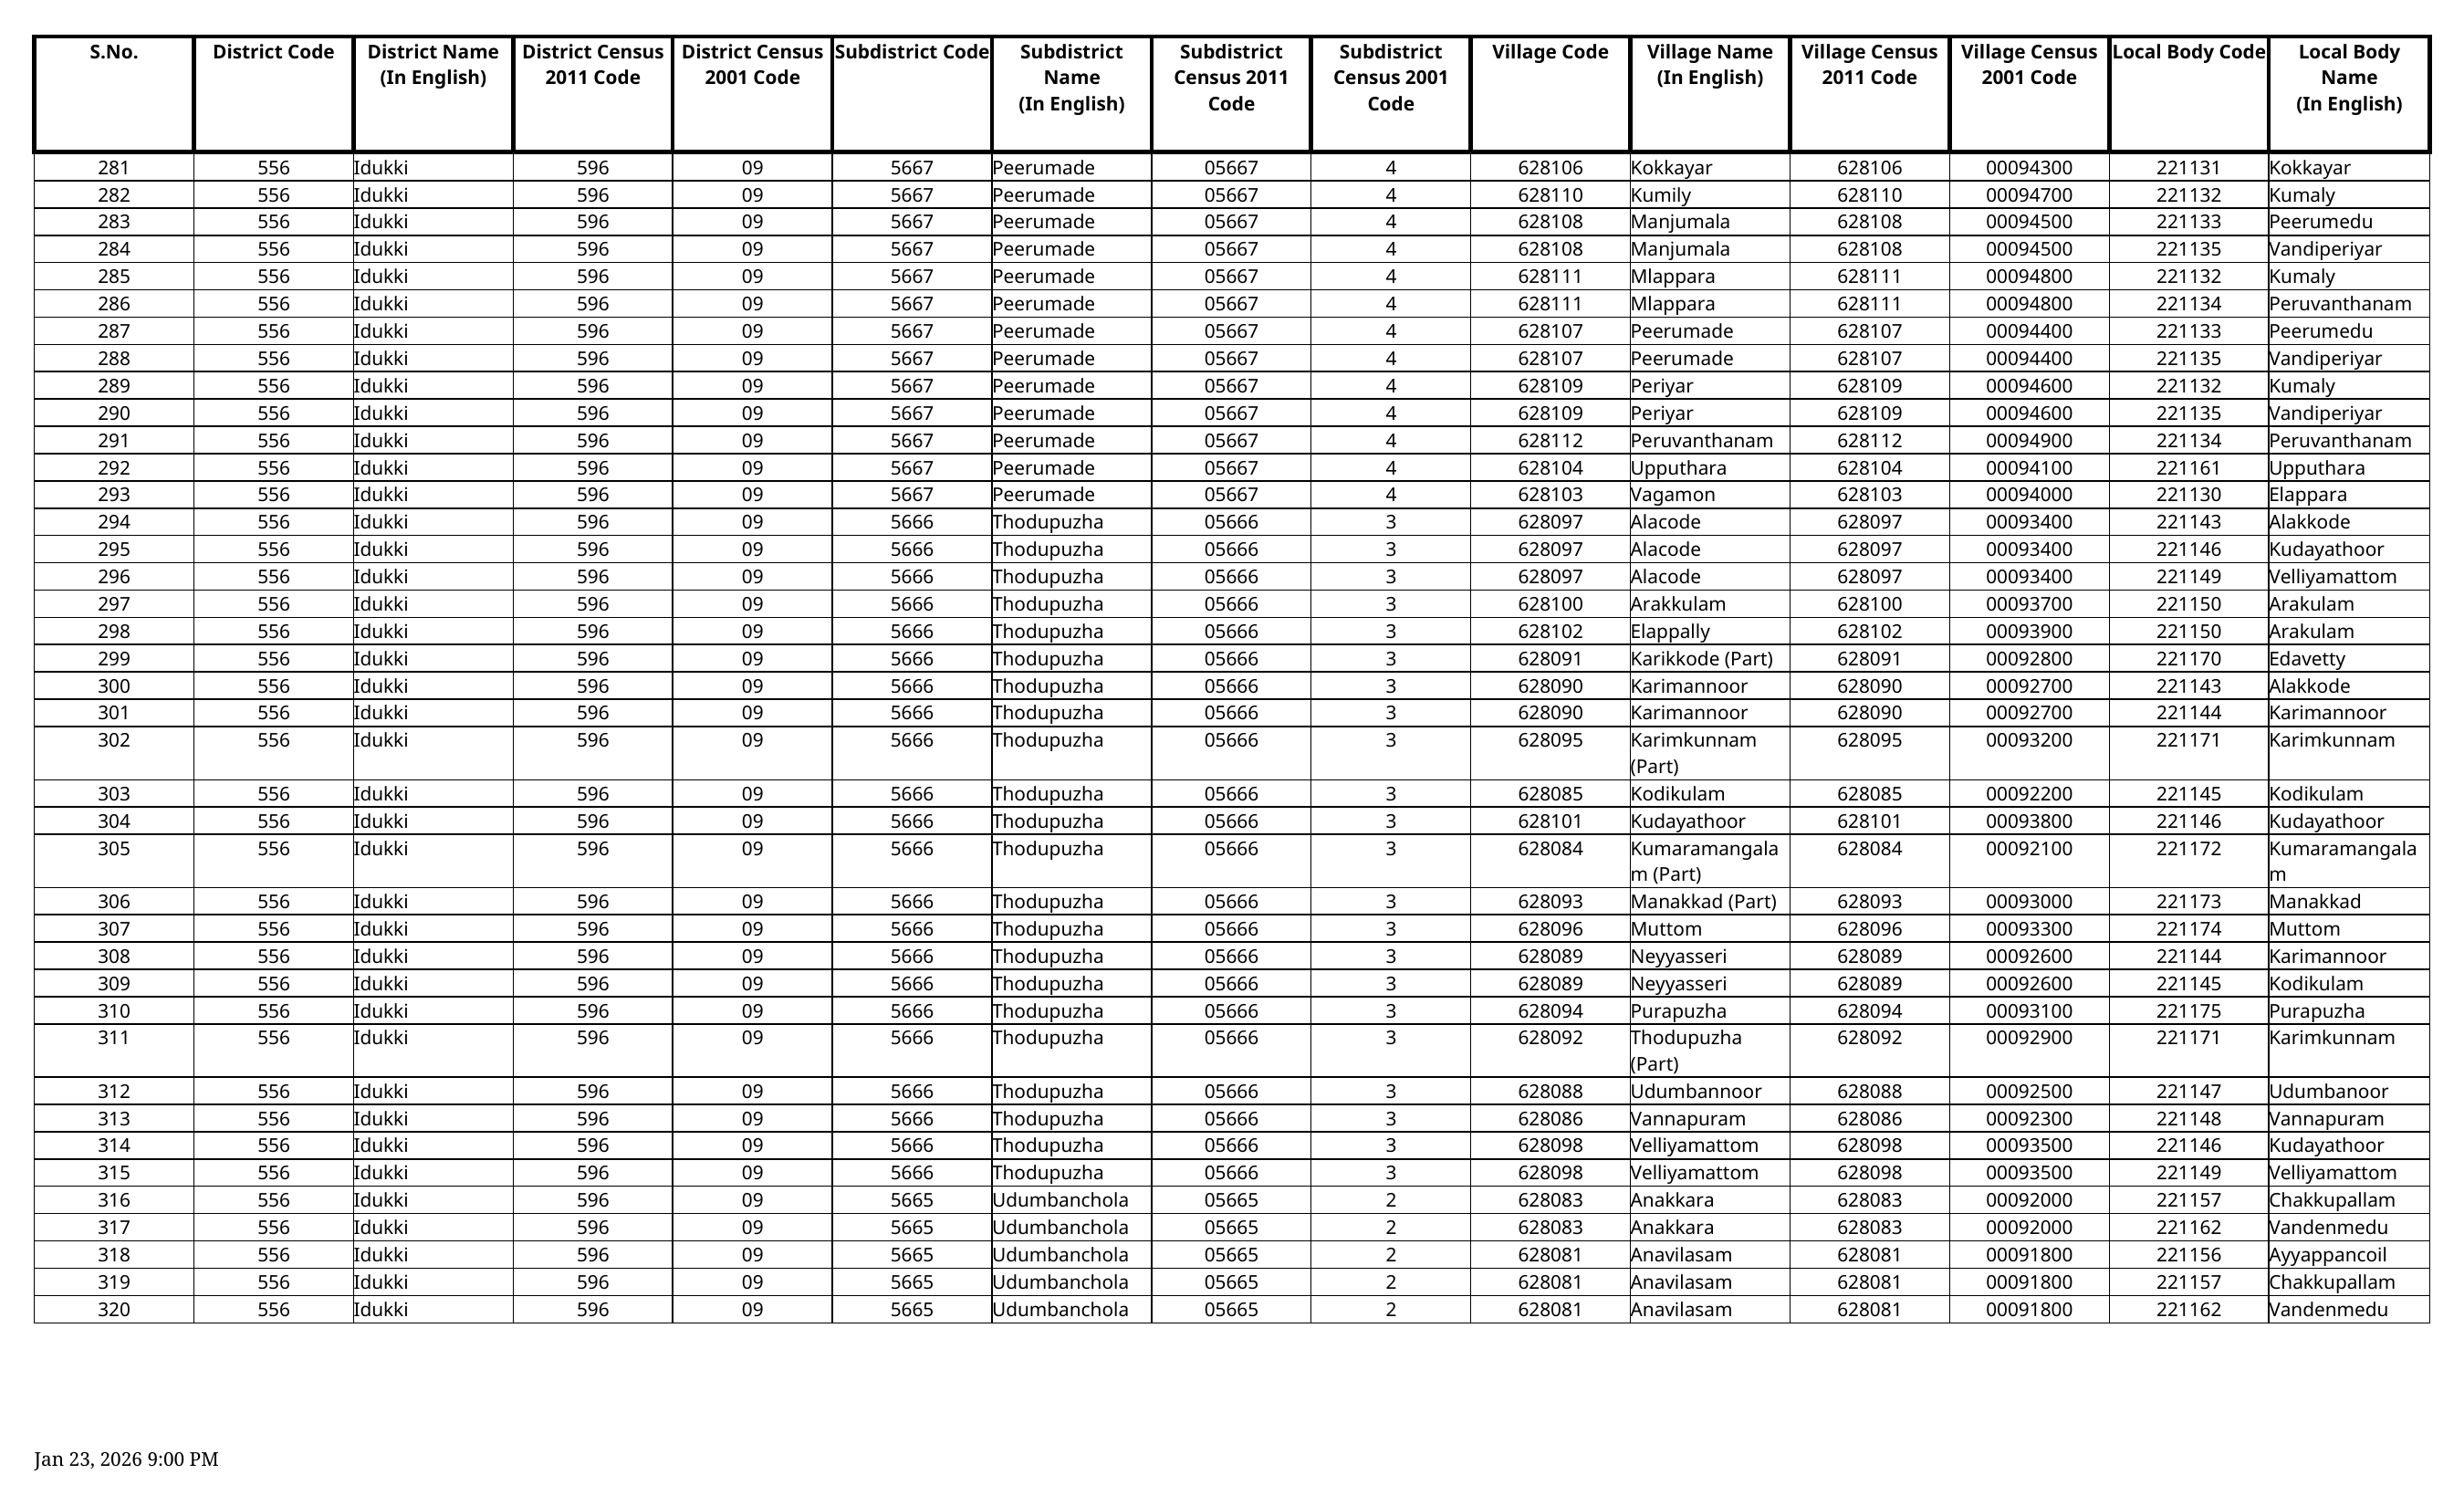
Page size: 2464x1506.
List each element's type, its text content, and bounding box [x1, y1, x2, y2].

table_cell 5666 [833, 1133, 991, 1158]
table_cell 05667 [1153, 182, 1310, 207]
table_header 299 [35, 645, 193, 671]
table_cell Chakkupallam [2270, 1269, 2429, 1294]
table_cell Kumily [1631, 182, 1790, 207]
table_cell Karimkunnam [2270, 727, 2429, 779]
table_cell 628102 [1471, 618, 1630, 643]
table_cell 628088 [1471, 1078, 1630, 1103]
table_cell 05667 [1153, 372, 1310, 398]
table_cell 596 [514, 915, 672, 941]
table_cell Idukki [354, 835, 513, 887]
table_cell 221135 [2110, 236, 2268, 262]
table_cell Elappally [1631, 618, 1790, 643]
table_header 298 [35, 618, 193, 643]
table_cell Idukki [354, 345, 513, 371]
table_cell Vannapuram [2270, 1105, 2429, 1131]
table_header 295 [35, 536, 193, 562]
table_cell Kokkayar [2270, 154, 2429, 180]
table_cell 2 [1311, 1214, 1470, 1240]
table_header 285 [35, 263, 193, 289]
table_cell 05666 [1153, 1078, 1310, 1103]
table_cell 05665 [1153, 1241, 1310, 1268]
table_cell Idukki [354, 1133, 513, 1158]
table_cell Idukki [354, 1025, 513, 1076]
table_cell 00093200 [1950, 727, 2109, 779]
table_cell Vandiperiyar [2270, 236, 2429, 262]
table_cell 596 [514, 536, 672, 562]
table_cell 00091800 [1950, 1296, 2109, 1322]
table_cell 221162 [2110, 1296, 2268, 1322]
table_cell 596 [514, 1214, 672, 1240]
table_cell Kumaly [2270, 372, 2429, 398]
table_cell Idukki [354, 645, 513, 671]
table_cell 596 [514, 1269, 672, 1294]
table_cell 5666 [833, 808, 991, 833]
table_cell 4 [1311, 318, 1470, 344]
table_cell 00092200 [1950, 780, 2109, 806]
table_header 281 [35, 154, 193, 180]
table_cell 5667 [833, 455, 991, 480]
table_cell 05665 [1153, 1214, 1310, 1240]
table_cell 556 [194, 400, 353, 425]
table_cell Peruvanthanam [2270, 427, 2429, 453]
table_cell 596 [514, 509, 672, 535]
table_cell 3 [1311, 1025, 1470, 1076]
table_cell Kudayathoor [2270, 1133, 2429, 1158]
table_cell 05666 [1153, 998, 1310, 1023]
table_cell 556 [194, 915, 353, 941]
table_cell 628109 [1791, 400, 1949, 425]
table_cell 221146 [2110, 808, 2268, 833]
table_cell 628090 [1471, 700, 1630, 726]
table_cell 5665 [833, 1187, 991, 1213]
table_cell 05667 [1153, 455, 1310, 480]
table_cell 556 [194, 209, 353, 235]
table_cell 556 [194, 290, 353, 317]
table_cell 596 [514, 455, 672, 480]
table_cell 09 [673, 1269, 831, 1294]
table_cell Udumbanchola [993, 1214, 1151, 1240]
table_cell 09 [673, 1025, 831, 1076]
table_cell 05667 [1153, 263, 1310, 289]
table_cell 09 [673, 290, 831, 317]
table_cell Purapuzha [2270, 998, 2429, 1023]
table_cell 09 [673, 943, 831, 968]
table_cell 00094900 [1950, 427, 2109, 453]
table_header Subdistrict Code [834, 38, 990, 150]
table_cell Thodupuzha [993, 536, 1151, 562]
table_cell 5667 [833, 345, 991, 371]
table_cell 221173 [2110, 888, 2268, 914]
table_cell Idukki [354, 970, 513, 996]
table_cell 05666 [1153, 509, 1310, 535]
table_cell 221171 [2110, 1025, 2268, 1076]
table_cell 2 [1311, 1187, 1470, 1213]
table_header 319 [35, 1269, 193, 1294]
table_cell 628094 [1471, 998, 1630, 1023]
table_cell 596 [514, 780, 672, 806]
table_cell 3 [1311, 563, 1470, 590]
table_cell 628104 [1791, 455, 1949, 480]
table_cell 3 [1311, 998, 1470, 1023]
table_cell 00094100 [1950, 455, 2109, 480]
table_cell 09 [673, 372, 831, 398]
table_cell Vandenmedu [2270, 1296, 2429, 1322]
table_cell 628096 [1471, 915, 1630, 941]
table_cell Peerumade [993, 318, 1151, 344]
table_cell 00093700 [1950, 591, 2109, 617]
table_cell 3 [1311, 888, 1470, 914]
table_cell 556 [194, 970, 353, 996]
table_cell 628096 [1791, 915, 1949, 941]
table_cell Alacode [1631, 563, 1790, 590]
table_cell Anakkara [1631, 1187, 1790, 1213]
table_header 305 [35, 835, 193, 861]
table_cell 628098 [1791, 1160, 1949, 1186]
table_cell 09 [673, 970, 831, 996]
table_cell 00092700 [1950, 700, 2109, 726]
table_header District Census 2011 Code [516, 38, 671, 150]
table_cell Thodupuzha [993, 943, 1151, 968]
table_header District Census 2001 Code [674, 38, 830, 150]
table_cell Thodupuzha [993, 700, 1151, 726]
table_cell 05666 [1153, 835, 1310, 887]
table_cell 221170 [2110, 645, 2268, 671]
table_cell 628112 [1791, 427, 1949, 453]
table_cell Idukki [354, 943, 513, 968]
table_cell 628091 [1791, 645, 1949, 671]
table_cell 556 [194, 236, 353, 262]
table_cell 221149 [2110, 563, 2268, 590]
table_cell 05667 [1153, 236, 1310, 262]
table_cell 628085 [1791, 780, 1949, 806]
table_cell Idukki [354, 318, 513, 344]
table_cell Udumbanoor [2270, 1078, 2429, 1103]
table_cell Kumaly [2270, 182, 2429, 207]
table_cell 628093 [1471, 888, 1630, 914]
table_cell Periyar [1631, 400, 1790, 425]
table_cell 5665 [833, 1241, 991, 1268]
table_header 290 [35, 400, 193, 425]
table_cell 221157 [2110, 1187, 2268, 1213]
table_cell 00093400 [1950, 509, 2109, 535]
table_cell Idukki [354, 482, 513, 507]
table_cell 00094400 [1950, 318, 2109, 344]
table_cell 221146 [2110, 536, 2268, 562]
table_cell 628097 [1471, 509, 1630, 535]
table_cell Arakulam [2270, 591, 2429, 617]
table_cell 09 [673, 182, 831, 207]
table_cell Thodupuzha [993, 1025, 1151, 1076]
table_cell 596 [514, 372, 672, 398]
table_cell Kudayathoor [2270, 536, 2429, 562]
table_cell 05666 [1153, 970, 1310, 996]
table_cell 00094400 [1950, 345, 2109, 371]
table_cell 05666 [1153, 536, 1310, 562]
table_cell 628097 [1791, 536, 1949, 562]
table_cell Idukki [354, 727, 513, 779]
table_cell 221131 [2110, 154, 2268, 180]
table_cell [35, 318, 193, 344]
table_header 297 [35, 591, 193, 617]
table_cell 221149 [2110, 1160, 2268, 1186]
table_cell Peerumade [993, 236, 1151, 262]
table_cell 221133 [2110, 318, 2268, 344]
table_cell 628084 [1471, 835, 1630, 887]
table_cell Velliyamattom [2270, 563, 2429, 590]
table_cell 09 [673, 888, 831, 914]
table_header District Code [196, 38, 351, 150]
table_cell 00092000 [1950, 1214, 2109, 1240]
table_cell 4 [1311, 372, 1470, 398]
table_cell Idukki [354, 1214, 513, 1240]
table_cell 05666 [1153, 943, 1310, 968]
table_header 289 [35, 372, 193, 398]
table_cell 628088 [1791, 1078, 1949, 1103]
table_cell 628083 [1471, 1214, 1630, 1240]
table_cell 556 [194, 263, 353, 289]
table_cell 3 [1311, 808, 1470, 833]
table_cell Peerumade [993, 455, 1151, 480]
table_cell [35, 263, 193, 289]
table_cell Idukki [354, 290, 513, 317]
table_cell Peruvanthanam [1631, 427, 1790, 453]
table_cell Mlappara [1631, 263, 1790, 289]
table_cell [35, 209, 193, 235]
table_cell Alakkode [2270, 673, 2429, 698]
table_cell Kodikulam [2270, 970, 2429, 996]
table_cell Manakkad (Part) [1631, 888, 1790, 914]
table_cell Vandiperiyar [2270, 400, 2429, 425]
table_header 309 [35, 970, 193, 996]
table_cell [35, 290, 193, 317]
table_cell 5665 [833, 1214, 991, 1240]
table_cell 09 [673, 263, 831, 289]
table_cell Arakulam [2270, 618, 2429, 643]
table_cell 05667 [1153, 290, 1310, 317]
table_cell Idukki [354, 673, 513, 698]
table_cell 556 [194, 1214, 353, 1240]
table_cell Idukki [354, 372, 513, 398]
table_header 296 [35, 563, 193, 590]
table_cell 05666 [1153, 915, 1310, 941]
table_cell Anavilasam [1631, 1269, 1790, 1294]
table_cell 596 [514, 563, 672, 590]
table_cell 556 [194, 1269, 353, 1294]
table_cell Ayyappancoil [2270, 1241, 2429, 1268]
table_cell 556 [194, 1160, 353, 1186]
table_cell Thodupuzha [993, 509, 1151, 535]
table_cell Kumaly [2270, 263, 2429, 289]
table_cell 596 [514, 1025, 672, 1076]
table_cell [35, 154, 193, 180]
table_cell 628095 [1791, 727, 1949, 779]
table_cell 221144 [2110, 700, 2268, 726]
table_cell 09 [673, 154, 831, 180]
table_cell 05667 [1153, 318, 1310, 344]
table_cell Velliyamattom [1631, 1160, 1790, 1186]
table_cell 09 [673, 780, 831, 806]
table_cell Idukki [354, 1269, 513, 1294]
table_cell 00094500 [1950, 209, 2109, 235]
table_cell 556 [194, 808, 353, 833]
table_cell Udumbanchola [993, 1241, 1151, 1268]
table_cell 596 [514, 673, 672, 698]
table_cell Peerumade [993, 482, 1151, 507]
table_cell 596 [514, 263, 672, 289]
table_cell [35, 1051, 193, 1076]
table_cell Alacode [1631, 509, 1790, 535]
table_cell 00093800 [1950, 808, 2109, 833]
table_header 311 [35, 1025, 193, 1051]
table_cell Idukki [354, 154, 513, 180]
table_cell 628108 [1471, 236, 1630, 262]
table_cell 628110 [1471, 182, 1630, 207]
table_cell Karikkode (Part) [1631, 645, 1790, 671]
table_cell 05667 [1153, 209, 1310, 235]
table_cell Idukki [354, 209, 513, 235]
table_cell 5666 [833, 673, 991, 698]
table_cell Peerumedu [2270, 318, 2429, 344]
table_cell 09 [673, 236, 831, 262]
table_cell 221175 [2110, 998, 2268, 1023]
table_cell 556 [194, 1133, 353, 1158]
table_header 302 [35, 727, 193, 753]
table_cell 00093400 [1950, 563, 2109, 590]
table_cell Velliyamattom [1631, 1133, 1790, 1158]
table_cell Arakkulam [1631, 591, 1790, 617]
table_cell 4 [1311, 154, 1470, 180]
table_cell Elappara [2270, 482, 2429, 507]
table_header 284 [35, 236, 193, 262]
table_cell 05666 [1153, 1160, 1310, 1186]
table_cell 05667 [1153, 400, 1310, 425]
table_cell 221143 [2110, 673, 2268, 698]
table_cell Peerumade [993, 427, 1151, 453]
table_cell Peerumade [993, 154, 1151, 180]
table_cell Idukki [354, 236, 513, 262]
table_cell 05666 [1153, 1025, 1310, 1076]
table_cell 5666 [833, 618, 991, 643]
table_cell 628112 [1471, 427, 1630, 453]
table_cell Idukki [354, 915, 513, 941]
table_cell 221143 [2110, 509, 2268, 535]
table_cell 596 [514, 1133, 672, 1158]
table_cell 00093400 [1950, 536, 2109, 562]
table_cell 556 [194, 943, 353, 968]
table_cell 628089 [1471, 970, 1630, 996]
table_cell Peerumade [993, 182, 1151, 207]
table_cell 596 [514, 209, 672, 235]
table_header 306 [35, 888, 193, 914]
table_header Village Census 2001 Code [1952, 38, 2107, 150]
table_cell 05666 [1153, 645, 1310, 671]
table_cell 556 [194, 182, 353, 207]
table_cell 221171 [2110, 727, 2268, 779]
table_header 282 [35, 182, 193, 207]
table_cell 2 [1311, 1241, 1470, 1268]
table_header 318 [35, 1241, 193, 1268]
table_cell Alacode [1631, 536, 1790, 562]
table_cell 00091800 [1950, 1241, 2109, 1268]
table_cell Vagamon [1631, 482, 1790, 507]
table_header 320 [35, 1296, 193, 1322]
table_cell Vandenmedu [2270, 1214, 2429, 1240]
table_cell 4 [1311, 427, 1470, 453]
table_cell 628103 [1471, 482, 1630, 507]
table_cell 628108 [1791, 236, 1949, 262]
table_header Subdistrict Census 2001 Code [1313, 38, 1468, 150]
table_cell Idukki [354, 780, 513, 806]
table_cell 221135 [2110, 345, 2268, 371]
table_cell 05667 [1153, 345, 1310, 371]
table_cell 05666 [1153, 700, 1310, 726]
table_cell 00092100 [1950, 835, 2109, 887]
table_cell 596 [514, 236, 672, 262]
table_cell 596 [514, 345, 672, 371]
table_cell 556 [194, 645, 353, 671]
table_cell Mlappara [1631, 290, 1790, 317]
table_header Village Census 2011 Code [1792, 38, 1947, 150]
table_cell 221156 [2110, 1241, 2268, 1268]
table_cell 5666 [833, 1078, 991, 1103]
table_cell Manakkad [2270, 888, 2429, 914]
table_cell 5667 [833, 482, 991, 507]
table_cell 628092 [1471, 1025, 1630, 1076]
table_cell 596 [514, 700, 672, 726]
table_cell 00093900 [1950, 618, 2109, 643]
table_cell 05666 [1153, 673, 1310, 698]
table_cell 09 [673, 482, 831, 507]
table_cell 09 [673, 700, 831, 726]
table_cell 628081 [1791, 1296, 1949, 1322]
table_cell Idukki [354, 182, 513, 207]
table_cell [35, 345, 193, 371]
table_cell 05666 [1153, 727, 1310, 779]
table_cell Idukki [354, 591, 513, 617]
table_cell 596 [514, 318, 672, 344]
table_header S.No. [37, 38, 192, 150]
table_cell Thodupuzha [993, 998, 1151, 1023]
table_cell 628106 [1471, 154, 1630, 180]
table_cell Udumbanchola [993, 1187, 1151, 1213]
table_cell 09 [673, 563, 831, 590]
table_cell 556 [194, 563, 353, 590]
table_cell 09 [673, 400, 831, 425]
table_cell 221145 [2110, 780, 2268, 806]
table_cell 5666 [833, 970, 991, 996]
table_cell 628081 [1471, 1269, 1630, 1294]
table_cell 628085 [1471, 780, 1630, 806]
table_cell Peerumade [993, 372, 1151, 398]
table_header 303 [35, 780, 193, 806]
table_cell Peerumade [993, 345, 1151, 371]
table_cell 628098 [1471, 1133, 1630, 1158]
table_cell 628090 [1471, 673, 1630, 698]
table_cell 09 [673, 1241, 831, 1268]
table_header 310 [35, 998, 193, 1023]
table_cell 628083 [1791, 1214, 1949, 1240]
table_cell 5666 [833, 727, 991, 779]
table_cell 628100 [1791, 591, 1949, 617]
table_cell 221161 [2110, 455, 2268, 480]
table_cell 3 [1311, 591, 1470, 617]
table_cell Idukki [354, 400, 513, 425]
table_cell 596 [514, 808, 672, 833]
table_cell 4 [1311, 182, 1470, 207]
table_cell 05667 [1153, 427, 1310, 453]
table_cell 3 [1311, 1105, 1470, 1131]
table_cell 5666 [833, 943, 991, 968]
table_cell 628109 [1791, 372, 1949, 398]
table_cell 05666 [1153, 780, 1310, 806]
table_cell Thodupuzha [993, 618, 1151, 643]
table_cell 628089 [1791, 943, 1949, 968]
table_cell 556 [194, 1078, 353, 1103]
table_cell 09 [673, 318, 831, 344]
table_cell Kudayathoor [1631, 808, 1790, 833]
table_header 283 [35, 209, 193, 235]
table_cell 09 [673, 1160, 831, 1186]
table_header Local Body Name (In English) [2271, 38, 2427, 150]
table_cell Purapuzha [1631, 998, 1790, 1023]
table_cell Thodupuzha [993, 1133, 1151, 1158]
table_cell 596 [514, 427, 672, 453]
table_cell 556 [194, 835, 353, 887]
table_cell 09 [673, 1105, 831, 1131]
table_cell Idukki [354, 700, 513, 726]
table_cell 00093500 [1950, 1160, 2109, 1186]
table_cell 628108 [1791, 209, 1949, 235]
table_cell 09 [673, 618, 831, 643]
table_cell 5666 [833, 591, 991, 617]
table_cell 596 [514, 943, 672, 968]
table_cell Manjumala [1631, 209, 1790, 235]
table_header Subdistrict Census 2011 Code [1154, 38, 1309, 150]
table_cell 628111 [1471, 263, 1630, 289]
table_cell Vannapuram [1631, 1105, 1790, 1131]
table_cell Neyyasseri [1631, 943, 1790, 968]
table_cell 00092000 [1950, 1187, 2109, 1213]
table_cell 3 [1311, 970, 1470, 996]
table_cell 556 [194, 455, 353, 480]
table_cell 3 [1311, 835, 1470, 887]
table_cell 05666 [1153, 618, 1310, 643]
table_cell 628081 [1791, 1269, 1949, 1294]
table_cell 5665 [833, 1269, 991, 1294]
table_cell 221150 [2110, 618, 2268, 643]
table_cell 00093000 [1950, 888, 2109, 914]
table_cell Thodupuzha [993, 780, 1151, 806]
table_cell 596 [514, 618, 672, 643]
table_cell 628097 [1471, 536, 1630, 562]
table_cell Peerumade [993, 290, 1151, 317]
table_cell 3 [1311, 509, 1470, 535]
table_cell Alakkode [2270, 509, 2429, 535]
table_cell Muttom [2270, 915, 2429, 941]
table_cell 00094600 [1950, 400, 2109, 425]
table_cell 5666 [833, 780, 991, 806]
table_cell 628091 [1471, 645, 1630, 671]
table_cell 628083 [1471, 1187, 1630, 1213]
table_cell 628081 [1471, 1241, 1630, 1268]
table_cell 221132 [2110, 372, 2268, 398]
table_cell 3 [1311, 700, 1470, 726]
table_cell 556 [194, 1025, 353, 1076]
table_cell 628109 [1471, 372, 1630, 398]
table_cell 628111 [1791, 290, 1949, 317]
table_cell 5667 [833, 236, 991, 262]
table_cell 4 [1311, 236, 1470, 262]
table_cell 05666 [1153, 888, 1310, 914]
table_cell 09 [673, 998, 831, 1023]
table_cell Peerumade [993, 209, 1151, 235]
table_cell 00092500 [1950, 1078, 2109, 1103]
table_cell 628086 [1791, 1105, 1949, 1131]
table_cell Thodupuzha [993, 645, 1151, 671]
table_cell 556 [194, 780, 353, 806]
table_cell 3 [1311, 1160, 1470, 1186]
table_cell 4 [1311, 400, 1470, 425]
table_header 304 [35, 808, 193, 833]
table_cell 628110 [1791, 182, 1949, 207]
table_cell 5666 [833, 998, 991, 1023]
table_cell 5666 [833, 1105, 991, 1131]
table_cell Velliyamattom [2270, 1160, 2429, 1186]
table_cell 221145 [2110, 970, 2268, 996]
table_cell 5666 [833, 645, 991, 671]
table_cell 09 [673, 835, 831, 887]
table_cell 4 [1311, 345, 1470, 371]
table_cell 596 [514, 727, 672, 779]
table_cell Idukki [354, 427, 513, 453]
table_header 287 [35, 318, 193, 344]
table_cell Kumaramangalam (Part) [1631, 835, 1790, 887]
table_cell 00094800 [1950, 263, 2109, 289]
table_cell Idukki [354, 1160, 513, 1186]
table_cell 5667 [833, 427, 991, 453]
table_cell 5667 [833, 372, 991, 398]
table_cell 628107 [1471, 318, 1630, 344]
table_cell 00094000 [1950, 482, 2109, 507]
table_cell Thodupuzha [993, 915, 1151, 941]
table_cell Idukki [354, 263, 513, 289]
table_cell Thodupuzha [993, 727, 1151, 779]
table_cell Muttom [1631, 915, 1790, 941]
table_cell Kokkayar [1631, 154, 1790, 180]
table_cell 5667 [833, 318, 991, 344]
table_header District Name (In English) [356, 38, 511, 150]
table_header 312 [35, 1078, 193, 1103]
table_cell 05665 [1153, 1296, 1310, 1322]
table_cell 221174 [2110, 915, 2268, 941]
table_cell 00094600 [1950, 372, 2109, 398]
table_cell 00091800 [1950, 1269, 2109, 1294]
table_cell 628102 [1791, 618, 1949, 643]
table_cell 628111 [1791, 263, 1949, 289]
table_cell [35, 236, 193, 262]
table_cell 221134 [2110, 427, 2268, 453]
table_cell Anavilasam [1631, 1241, 1790, 1268]
table_cell 3 [1311, 780, 1470, 806]
table_cell 5666 [833, 835, 991, 887]
table_cell 596 [514, 290, 672, 317]
table_cell Thodupuzha [993, 835, 1151, 887]
table_cell 5667 [833, 263, 991, 289]
table_cell 628092 [1791, 1025, 1949, 1076]
table_cell 5666 [833, 1160, 991, 1186]
table_cell 628103 [1791, 482, 1949, 507]
table_cell 2 [1311, 1296, 1470, 1322]
table_cell Peruvanthanam [2270, 290, 2429, 317]
table_cell 628081 [1471, 1296, 1630, 1322]
table_cell 221130 [2110, 482, 2268, 507]
table_cell 5665 [833, 1296, 991, 1322]
table_cell 3 [1311, 673, 1470, 698]
table_cell 5666 [833, 888, 991, 914]
table_cell Vandiperiyar [2270, 345, 2429, 371]
table_cell Udumbanchola [993, 1269, 1151, 1294]
table_cell Thodupuzha [993, 888, 1151, 914]
table_cell 05666 [1153, 591, 1310, 617]
table_cell 556 [194, 372, 353, 398]
table_cell Kudayathoor [2270, 808, 2429, 833]
table_cell 5666 [833, 915, 991, 941]
table_cell 556 [194, 427, 353, 453]
table_header 294 [35, 509, 193, 535]
table_header 301 [35, 700, 193, 726]
table_cell 596 [514, 482, 672, 507]
table_cell Idukki [354, 455, 513, 480]
table_cell 00093100 [1950, 998, 2109, 1023]
table_cell 556 [194, 591, 353, 617]
table_cell 09 [673, 345, 831, 371]
table_cell 00092800 [1950, 645, 2109, 671]
table_header Subdistrict Name (In English) [994, 38, 1150, 150]
table_cell [35, 753, 193, 779]
table_cell 00094500 [1950, 236, 2109, 262]
table_cell 3 [1311, 1078, 1470, 1103]
table_cell Karimannoor [2270, 700, 2429, 726]
table_header 307 [35, 915, 193, 941]
table_cell 3 [1311, 1133, 1470, 1158]
table_header 316 [35, 1187, 193, 1213]
table_cell 556 [194, 1187, 353, 1213]
table_cell 221134 [2110, 290, 2268, 317]
table_cell 596 [514, 400, 672, 425]
table_cell 221146 [2110, 1133, 2268, 1158]
table_cell 556 [194, 1241, 353, 1268]
table_cell Peerumade [993, 263, 1151, 289]
table_cell 628106 [1791, 154, 1949, 180]
table_cell 221147 [2110, 1078, 2268, 1103]
table_cell Anakkara [1631, 1214, 1790, 1240]
table_cell Upputhara [2270, 455, 2429, 480]
table_cell [35, 182, 193, 207]
table_cell 221157 [2110, 1269, 2268, 1294]
table_cell Idukki [354, 1187, 513, 1213]
table_cell 5667 [833, 182, 991, 207]
table_cell 628089 [1471, 943, 1630, 968]
table_cell Manjumala [1631, 236, 1790, 262]
table_cell Udumbanchola [993, 1296, 1151, 1322]
table_cell 5666 [833, 700, 991, 726]
table_cell Udumbannoor [1631, 1078, 1790, 1103]
table_cell Idukki [354, 1241, 513, 1268]
table_cell 5667 [833, 290, 991, 317]
table_cell 3 [1311, 618, 1470, 643]
table_cell 3 [1311, 915, 1470, 941]
table_header Local Body Code [2112, 38, 2267, 150]
table_cell Idukki [354, 888, 513, 914]
table_cell 556 [194, 618, 353, 643]
table_header 313 [35, 1105, 193, 1131]
table_cell 00093500 [1950, 1133, 2109, 1158]
table_cell 09 [673, 808, 831, 833]
table_cell 00092600 [1950, 970, 2109, 996]
table_header 308 [35, 943, 193, 968]
table_cell 556 [194, 888, 353, 914]
table_cell 596 [514, 888, 672, 914]
table_header 293 [35, 482, 193, 507]
table_cell 00092300 [1950, 1105, 2109, 1131]
table_cell 596 [514, 970, 672, 996]
table_cell 4 [1311, 482, 1470, 507]
table_cell Thodupuzha [993, 591, 1151, 617]
table_cell 628089 [1791, 970, 1949, 996]
table_cell 3 [1311, 727, 1470, 779]
table_cell Thodupuzha [993, 1078, 1151, 1103]
table_cell Thodupuzha [993, 563, 1151, 590]
table_cell 596 [514, 998, 672, 1023]
table_cell 628107 [1791, 318, 1949, 344]
table_header 288 [35, 345, 193, 371]
table_cell 556 [194, 509, 353, 535]
table_cell 556 [194, 345, 353, 371]
table_cell Thodupuzha [993, 673, 1151, 698]
table_cell Peerumade [993, 400, 1151, 425]
table_cell 09 [673, 645, 831, 671]
table_cell Idukki [354, 618, 513, 643]
table_cell 628090 [1791, 673, 1949, 698]
table_cell 556 [194, 727, 353, 779]
table_cell Karimannoor [1631, 700, 1790, 726]
table_cell 221133 [2110, 209, 2268, 235]
table_cell Thodupuzha [993, 970, 1151, 996]
table_cell 5667 [833, 154, 991, 180]
table_cell Karimkunnam [2270, 1025, 2429, 1076]
table_cell Karimkunnam (Part) [1631, 727, 1790, 779]
table_cell Kodikulam [2270, 780, 2429, 806]
table_cell 09 [673, 536, 831, 562]
table_cell 556 [194, 673, 353, 698]
table_cell 221135 [2110, 400, 2268, 425]
table_cell 221162 [2110, 1214, 2268, 1240]
table_cell Thodupuzha (Part) [1631, 1025, 1790, 1076]
table_cell Idukki [354, 1296, 513, 1322]
table_header 292 [35, 455, 193, 480]
table_cell Idukki [354, 536, 513, 562]
table_cell Thodupuzha [993, 1160, 1151, 1186]
table_cell 628086 [1471, 1105, 1630, 1131]
table_cell 556 [194, 700, 353, 726]
table_cell 09 [673, 1078, 831, 1103]
table_cell 4 [1311, 290, 1470, 317]
table_cell 596 [514, 591, 672, 617]
table_cell 221132 [2110, 263, 2268, 289]
table_cell 09 [673, 591, 831, 617]
table_cell 221172 [2110, 835, 2268, 887]
table_cell 4 [1311, 209, 1470, 235]
table_cell 628094 [1791, 998, 1949, 1023]
table_cell 00093300 [1950, 915, 2109, 941]
table_cell Idukki [354, 563, 513, 590]
table_cell 628095 [1471, 727, 1630, 779]
table_header 286 [35, 290, 193, 317]
table_cell 596 [514, 1078, 672, 1103]
table_cell 628083 [1791, 1187, 1949, 1213]
table_cell 628098 [1471, 1160, 1630, 1186]
table_cell Idukki [354, 509, 513, 535]
table_cell Edavetty [2270, 645, 2429, 671]
table_cell 628081 [1791, 1241, 1949, 1268]
table_cell 556 [194, 536, 353, 562]
table_cell 00094700 [1950, 182, 2109, 207]
table_cell 5666 [833, 563, 991, 590]
table_cell 556 [194, 1296, 353, 1322]
table_cell 3 [1311, 645, 1470, 671]
table_cell 556 [194, 482, 353, 507]
table_cell 596 [514, 182, 672, 207]
table_cell 556 [194, 998, 353, 1023]
table_cell Upputhara [1631, 455, 1790, 480]
table_cell 628101 [1471, 808, 1630, 833]
table_cell 09 [673, 727, 831, 779]
table_cell 09 [673, 427, 831, 453]
table_cell 628108 [1471, 209, 1630, 235]
table_cell 221150 [2110, 591, 2268, 617]
table_cell 00094800 [1950, 290, 2109, 317]
table_cell 05666 [1153, 563, 1310, 590]
table_cell Karimannoor [2270, 943, 2429, 968]
table_cell 628084 [1791, 835, 1949, 887]
table_cell 09 [673, 509, 831, 535]
table_cell 5666 [833, 509, 991, 535]
table_cell 5666 [833, 1025, 991, 1076]
table_cell Periyar [1631, 372, 1790, 398]
table_cell 4 [1311, 263, 1470, 289]
table_cell 221144 [2110, 943, 2268, 968]
table_cell 596 [514, 1105, 672, 1131]
table_cell 09 [673, 673, 831, 698]
table_cell Idukki [354, 808, 513, 833]
table_cell 556 [194, 318, 353, 344]
table_header Village Code [1473, 38, 1628, 150]
table_cell 05667 [1153, 482, 1310, 507]
table_cell 05665 [1153, 1269, 1310, 1294]
table_cell Idukki [354, 1105, 513, 1131]
table_cell 628097 [1791, 563, 1949, 590]
table_cell 596 [514, 1187, 672, 1213]
table_cell Thodupuzha [993, 808, 1151, 833]
table_cell 596 [514, 1241, 672, 1268]
table_cell Peerumade [1631, 318, 1790, 344]
table_cell 3 [1311, 536, 1470, 562]
table_cell 221148 [2110, 1105, 2268, 1131]
table_cell 628100 [1471, 591, 1630, 617]
table_cell 596 [514, 645, 672, 671]
table_header 291 [35, 427, 193, 453]
table_cell 628097 [1471, 563, 1630, 590]
table_cell 2 [1311, 1269, 1470, 1294]
table_header 315 [35, 1160, 193, 1186]
table_header Village Name (In English) [1633, 38, 1788, 150]
table_cell Idukki [354, 1078, 513, 1103]
table_cell 3 [1311, 943, 1470, 968]
table_cell Kodikulam [1631, 780, 1790, 806]
table_cell Chakkupallam [2270, 1187, 2429, 1213]
table_cell 556 [194, 154, 353, 180]
table_cell 05666 [1153, 1133, 1310, 1158]
table_cell 596 [514, 835, 672, 887]
table_cell 00092700 [1950, 673, 2109, 698]
table_cell 09 [673, 1296, 831, 1322]
table_cell 596 [514, 154, 672, 180]
table_cell 628109 [1471, 400, 1630, 425]
table_cell 628104 [1471, 455, 1630, 480]
table_cell Thodupuzha [993, 1105, 1151, 1131]
table_cell 00092600 [1950, 943, 2109, 968]
table_cell 556 [194, 1105, 353, 1131]
table_header 314 [35, 1133, 193, 1158]
table_header 317 [35, 1214, 193, 1240]
table_cell 05667 [1153, 154, 1310, 180]
table_cell 5667 [833, 209, 991, 235]
table_cell Kumaramangalam [2270, 835, 2429, 887]
table_cell Neyyasseri [1631, 970, 1790, 996]
table_cell 628101 [1791, 808, 1949, 833]
table_cell 05665 [1153, 1187, 1310, 1213]
table_cell 09 [673, 455, 831, 480]
table_cell Karimannoor [1631, 673, 1790, 698]
table_cell 09 [673, 1187, 831, 1213]
table_cell 5667 [833, 400, 991, 425]
table_cell 628093 [1791, 888, 1949, 914]
table_cell Peerumade [1631, 345, 1790, 371]
table_cell Anavilasam [1631, 1296, 1790, 1322]
table_cell 09 [673, 1214, 831, 1240]
table_cell 628111 [1471, 290, 1630, 317]
table_cell 628097 [1791, 509, 1949, 535]
table_cell 09 [673, 209, 831, 235]
table_header 300 [35, 673, 193, 698]
table_cell 09 [673, 915, 831, 941]
table_cell 5666 [833, 536, 991, 562]
table_cell 596 [514, 1296, 672, 1322]
table_cell 628098 [1791, 1133, 1949, 1158]
table_cell 4 [1311, 455, 1470, 480]
table_cell 05666 [1153, 1105, 1310, 1131]
table_cell 628107 [1791, 345, 1949, 371]
table_cell 628107 [1471, 345, 1630, 371]
table_cell Idukki [354, 998, 513, 1023]
table_cell Peerumedu [2270, 209, 2429, 235]
table_cell 221132 [2110, 182, 2268, 207]
table_cell 596 [514, 1160, 672, 1186]
table_cell 00092900 [1950, 1025, 2109, 1076]
table_cell 05666 [1153, 808, 1310, 833]
table_cell 628090 [1791, 700, 1949, 726]
table_cell 09 [673, 1133, 831, 1158]
table_cell 00094300 [1950, 154, 2109, 180]
table_cell [35, 861, 193, 887]
